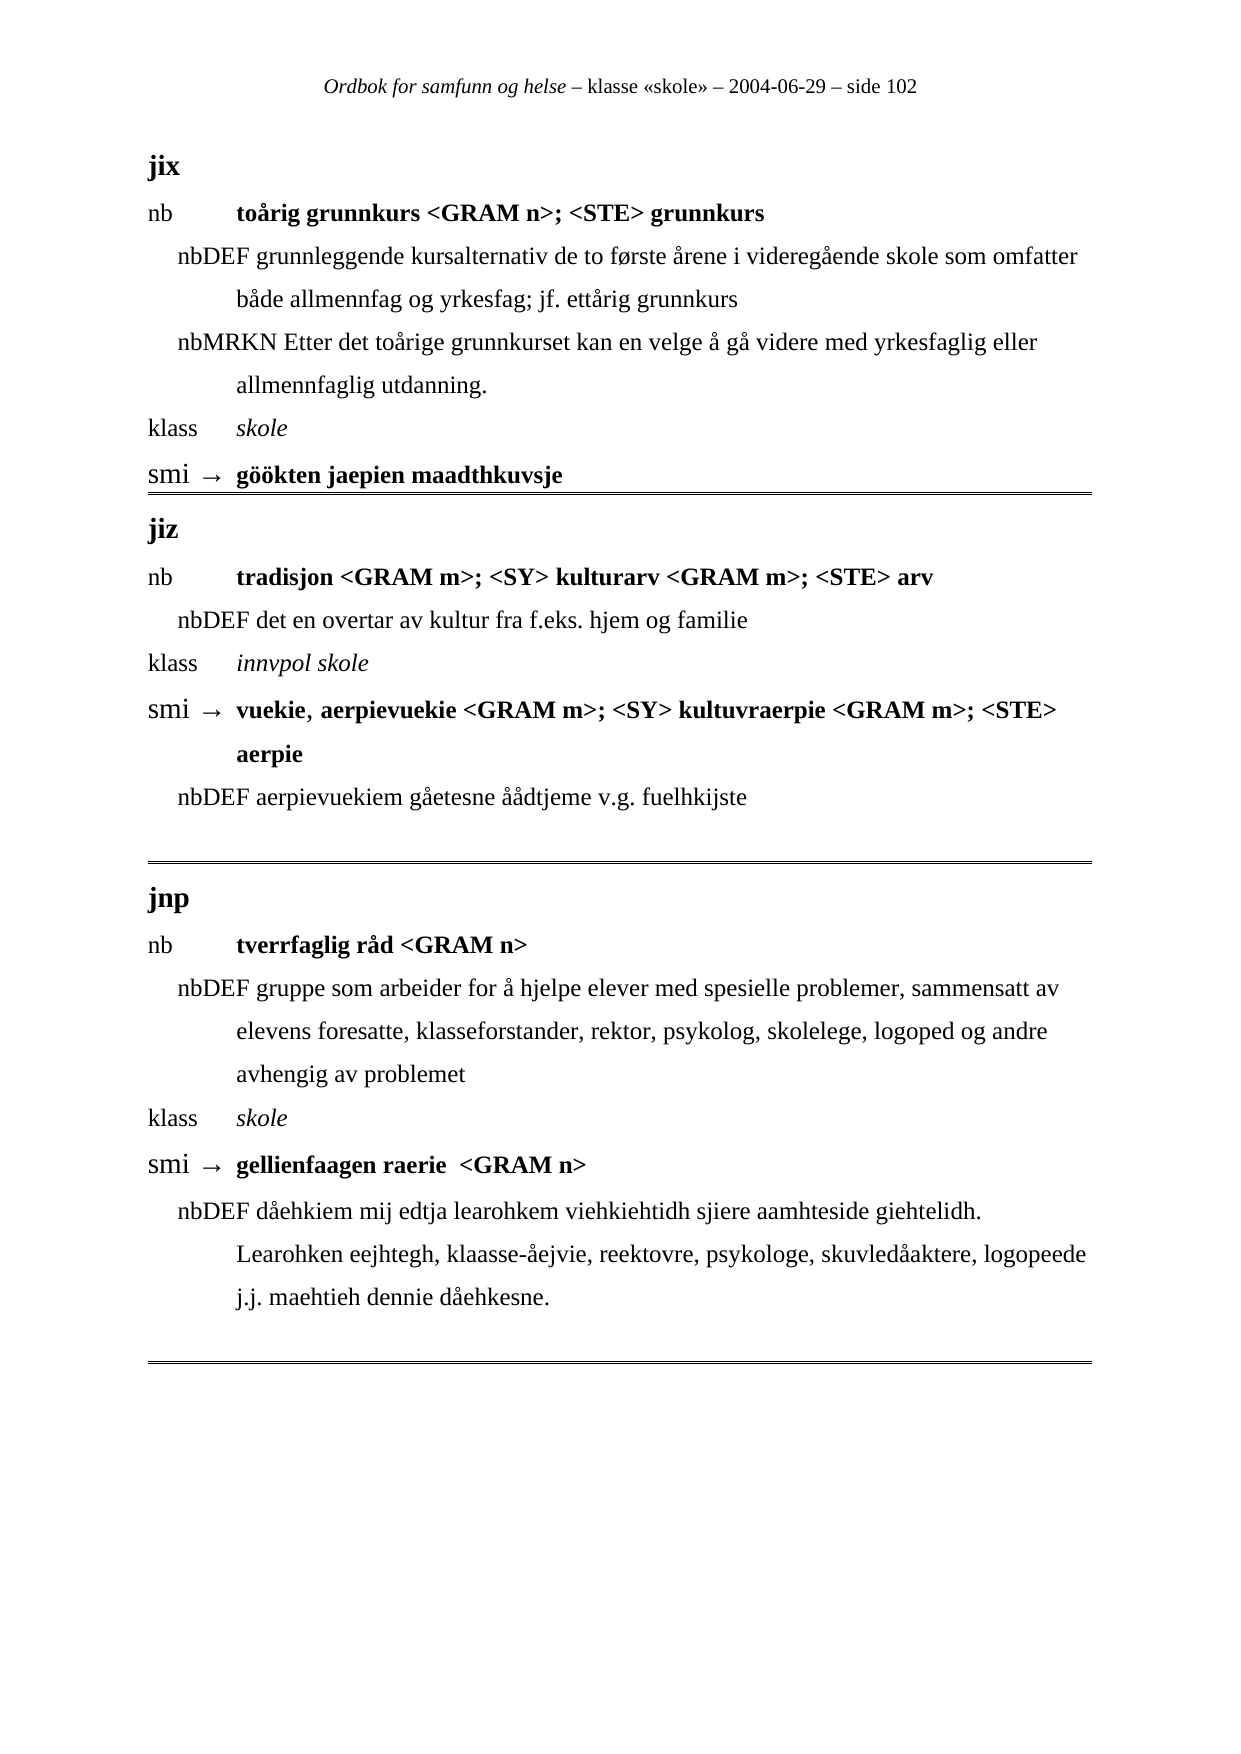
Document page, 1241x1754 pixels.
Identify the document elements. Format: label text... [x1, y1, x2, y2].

text nbDEF det en overtar av kultur fra f.eks. hjem og familie [177, 605, 1092, 633]
text nb tradisjon <GRAM m>; <SY> kulturarv <GRAM m>; <STE> arv [148, 562, 1092, 590]
text nbDEF grunnleggende kursalternativ de to første årene i videregående skole som omfatter både allmennfag og yrkesfag; jf. ettårig grunnkurs [177, 241, 1092, 313]
text nbDEF aerpievuekiem gåetesne åådtjeme v.g. fuelhkijste [177, 782, 1092, 811]
text jix [148, 148, 1092, 181]
text nbMRKN Etter det toårige grunnkurset kan en velge å gå videre med yrkesfaglig eller allmennfaglig utdanning. [177, 327, 1092, 399]
text nb tverrfaglig råd <GRAM n> [148, 930, 1092, 959]
text smi → göökten jaepien maadthkuvsje [148, 457, 1092, 492]
text klass skole [148, 1103, 1092, 1131]
text smi → vuekie, aerpievuekie <GRAM m>; <SY> kultuvraerpie <GRAM m>; <STE> aerpie [148, 691, 1092, 768]
text nb toårig grunnkurs <GRAM n>; <STE> grunnkurs [148, 198, 1092, 227]
text jiz [148, 511, 1092, 545]
text jnp [148, 880, 1092, 913]
text klass innvpol skole [148, 648, 1092, 677]
text smi → gellienfaagen raerie <GRAM n> [148, 1146, 1092, 1179]
text nbDEF dåehkiem mij edtja learohkem viehkiehtidh sjiere aamhteside giehtelidh. Learohken eejhtegh, klaasse-åejvie, reektovre, psykologe, skuvledåaktere, logopeede j.j. maehtieh dennie dåehkesne. [177, 1196, 1092, 1311]
text nbDEF gruppe som arbeider for å hjelpe elever med spesielle problemer, sammensatt av elevens foresatte, klasseforstander, rektor, psykolog, skolelege, logoped og andre avhengig av problemet [177, 973, 1092, 1088]
text klass skole [148, 413, 1092, 442]
